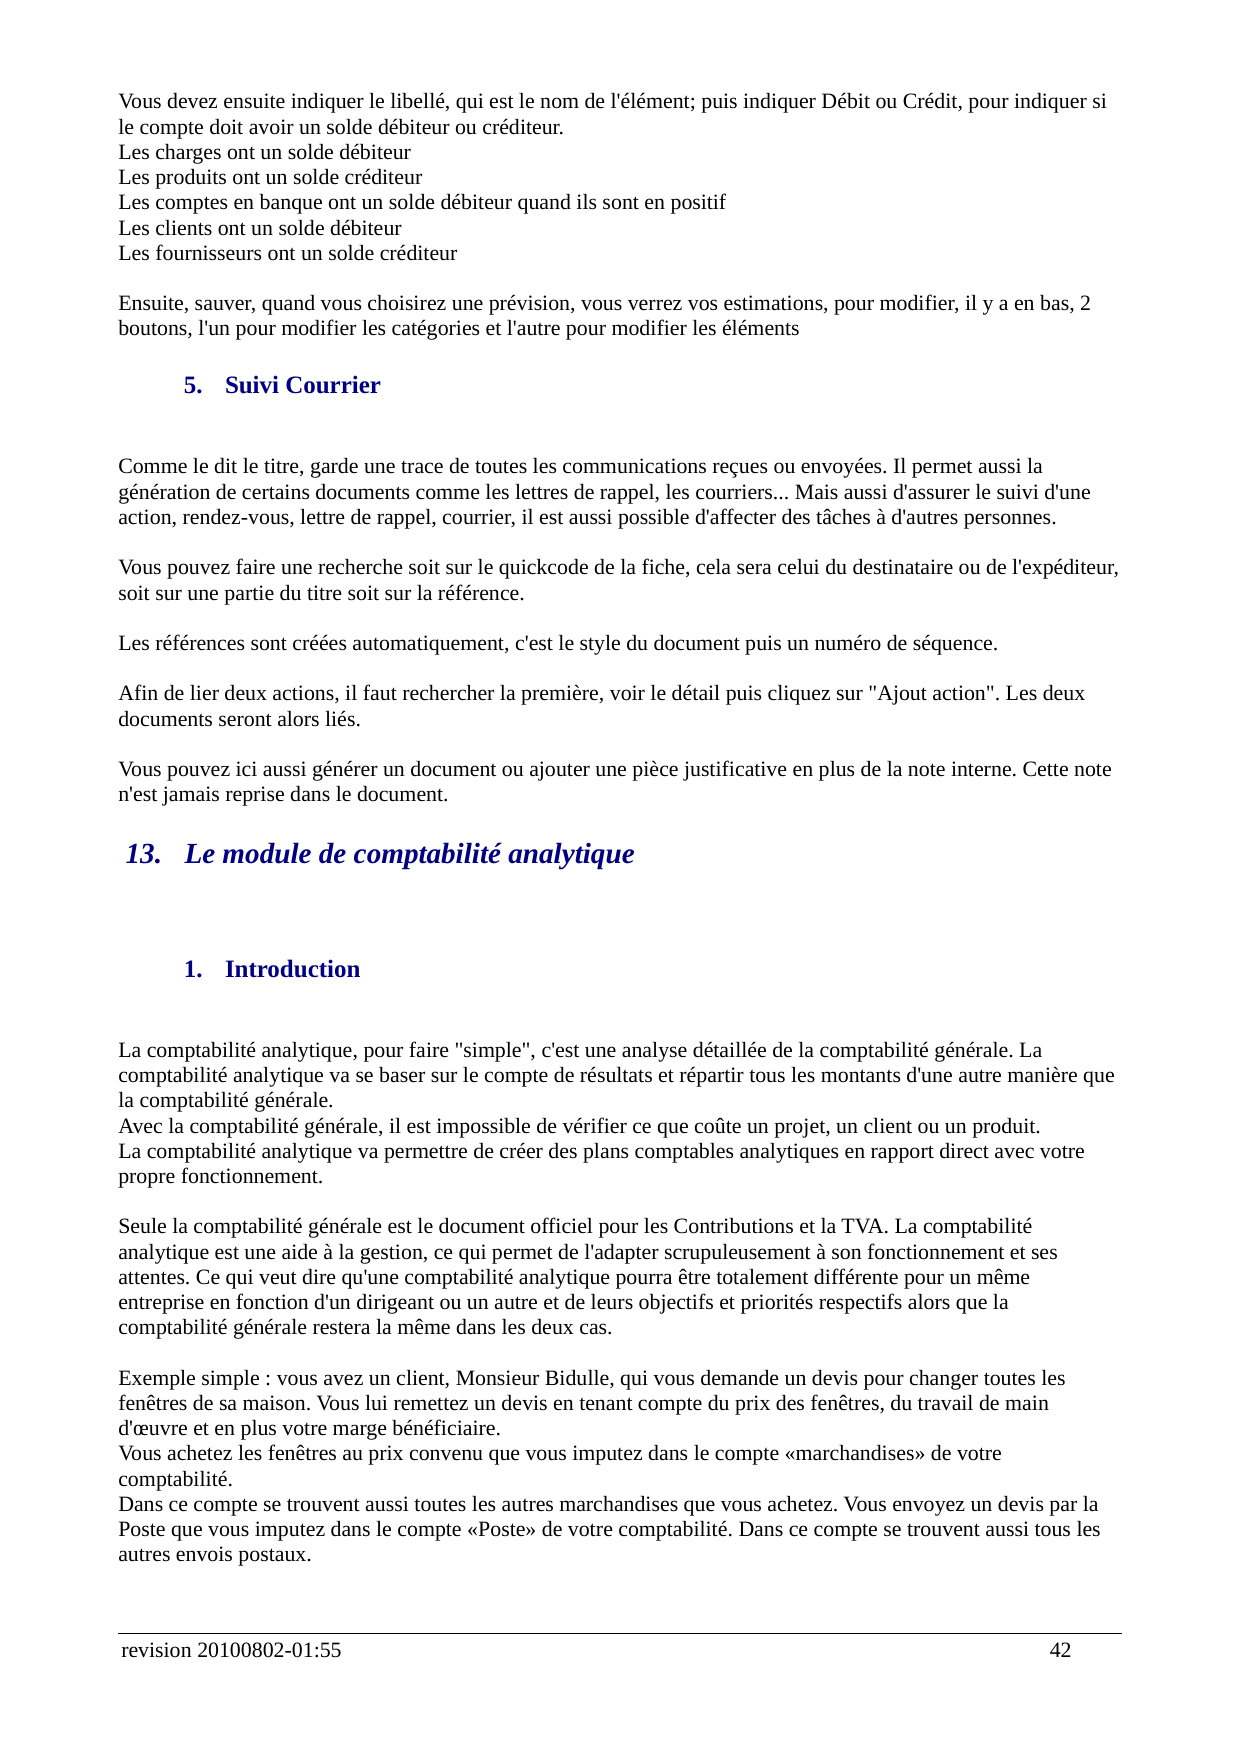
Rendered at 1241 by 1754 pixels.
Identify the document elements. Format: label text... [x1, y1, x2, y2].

text Avec la comptabilité générale, il est impossible de vérifier ce que coûte un projet, un client ou un produit. [118, 1113, 1122, 1138]
text Les charges ont un solde débiteur [118, 139, 1122, 164]
subtitle Introduction [177, 954, 1122, 982]
text Vous achetez les fenêtres au prix convenu que vous imputez dans le compte «marchandises» de votre comptabilité. [118, 1440, 1122, 1491]
text Dans ce compte se trouvent aussi toutes les autres marchandises que vous achetez. Vous envoyez un devis par la Poste que vous imputez dans le compte «Poste» de votre comptabilité. Dans ce compte se trouvent aussi tous les autres envois postaux. [118, 1491, 1122, 1566]
text Les références sont créées automatiquement, c'est le style du document puis un numéro de séquence. [118, 630, 1122, 655]
text Vous pouvez faire une recherche soit sur le quickcode de la fiche, cela sera celui du destinataire ou de l'expéditeur, soit sur une partie du titre soit sur la référence. [118, 554, 1122, 605]
subtitle Suivi Courrier [177, 370, 1122, 399]
text Les fournisseurs ont un solde créditeur [118, 240, 1122, 265]
text La comptabilité analytique, pour faire "simple", c'est une analyse détaillée de la comptabilité générale. La comptabilité analytique va se baser sur le compte de résultats et répartir tous les montants d'une autre manière que la comptabilité générale. [118, 1037, 1122, 1113]
text Seule la comptabilité générale est le document officiel pour les Contributions et la TVA. La comptabilité analytique est une aide à la gestion, ce qui permet de l'adapter scrupuleusement à son fonctionnement et ses attentes. Ce qui veut dire qu'une comptabilité analytique pourra être totalement différente pour un même entreprise en fonction d'un dirigeant ou un autre et de leurs objectifs et priorités respectifs alors que la comptabilité générale restera la même dans les deux cas. [118, 1213, 1122, 1339]
text Exemple simple : vous avez un client, Monsieur Bidulle, qui vous demande un devis pour changer toutes les fenêtres de sa maison. Vous lui remettez un devis en tenant compte du prix des fenêtres, du travail de main d'œuvre et en plus votre marge bénéficiaire. [118, 1365, 1122, 1440]
text Afin de lier deux actions, il faut rechercher la première, voir le détail puis cliquez sur "Ajout action". Les deux documents seront alors liés. [118, 680, 1122, 731]
text Les comptes en banque ont un solde débiteur quand ils sont en positif [118, 189, 1122, 214]
text La comptabilité analytique va permettre de créer des plans comptables analytiques en rapport direct avec votre propre fonctionnement. [118, 1138, 1122, 1188]
text Ensuite, sauver, quand vous choisirez une prévision, vous verrez vos estimations, pour modifier, il y a en bas, 2 boutons, l'un pour modifier les catégories et l'autre pour modifier les éléments [118, 290, 1122, 341]
text Les produits ont un solde créditeur [118, 164, 1122, 189]
text Les clients ont un solde débiteur [118, 214, 1122, 240]
subtitle Le module de comptabilité analytique [118, 836, 1122, 869]
text Vous pouvez ici aussi générer un document ou ajouter une pièce justificative en plus de la note interne. Cette note n'est jamais reprise dans le document. [118, 756, 1122, 806]
text Vous devez ensuite indiquer le libellé, qui est le nom de l'élément; puis indiquer Débit ou Crédit, pour indiquer si le compte doit avoir un solde débiteur ou créditeur. [118, 88, 1122, 139]
text Comme le dit le titre, garde une trace de toutes les communications reçues ou envoyées. Il permet aussi la génération de certains documents comme les lettres de rappel, les courriers... Mais aussi d'assurer le suivi d'une action, rendez-vous, lettre de rappel, courrier, il est aussi possible d'affecter des tâches à d'autres personnes. [118, 453, 1122, 529]
